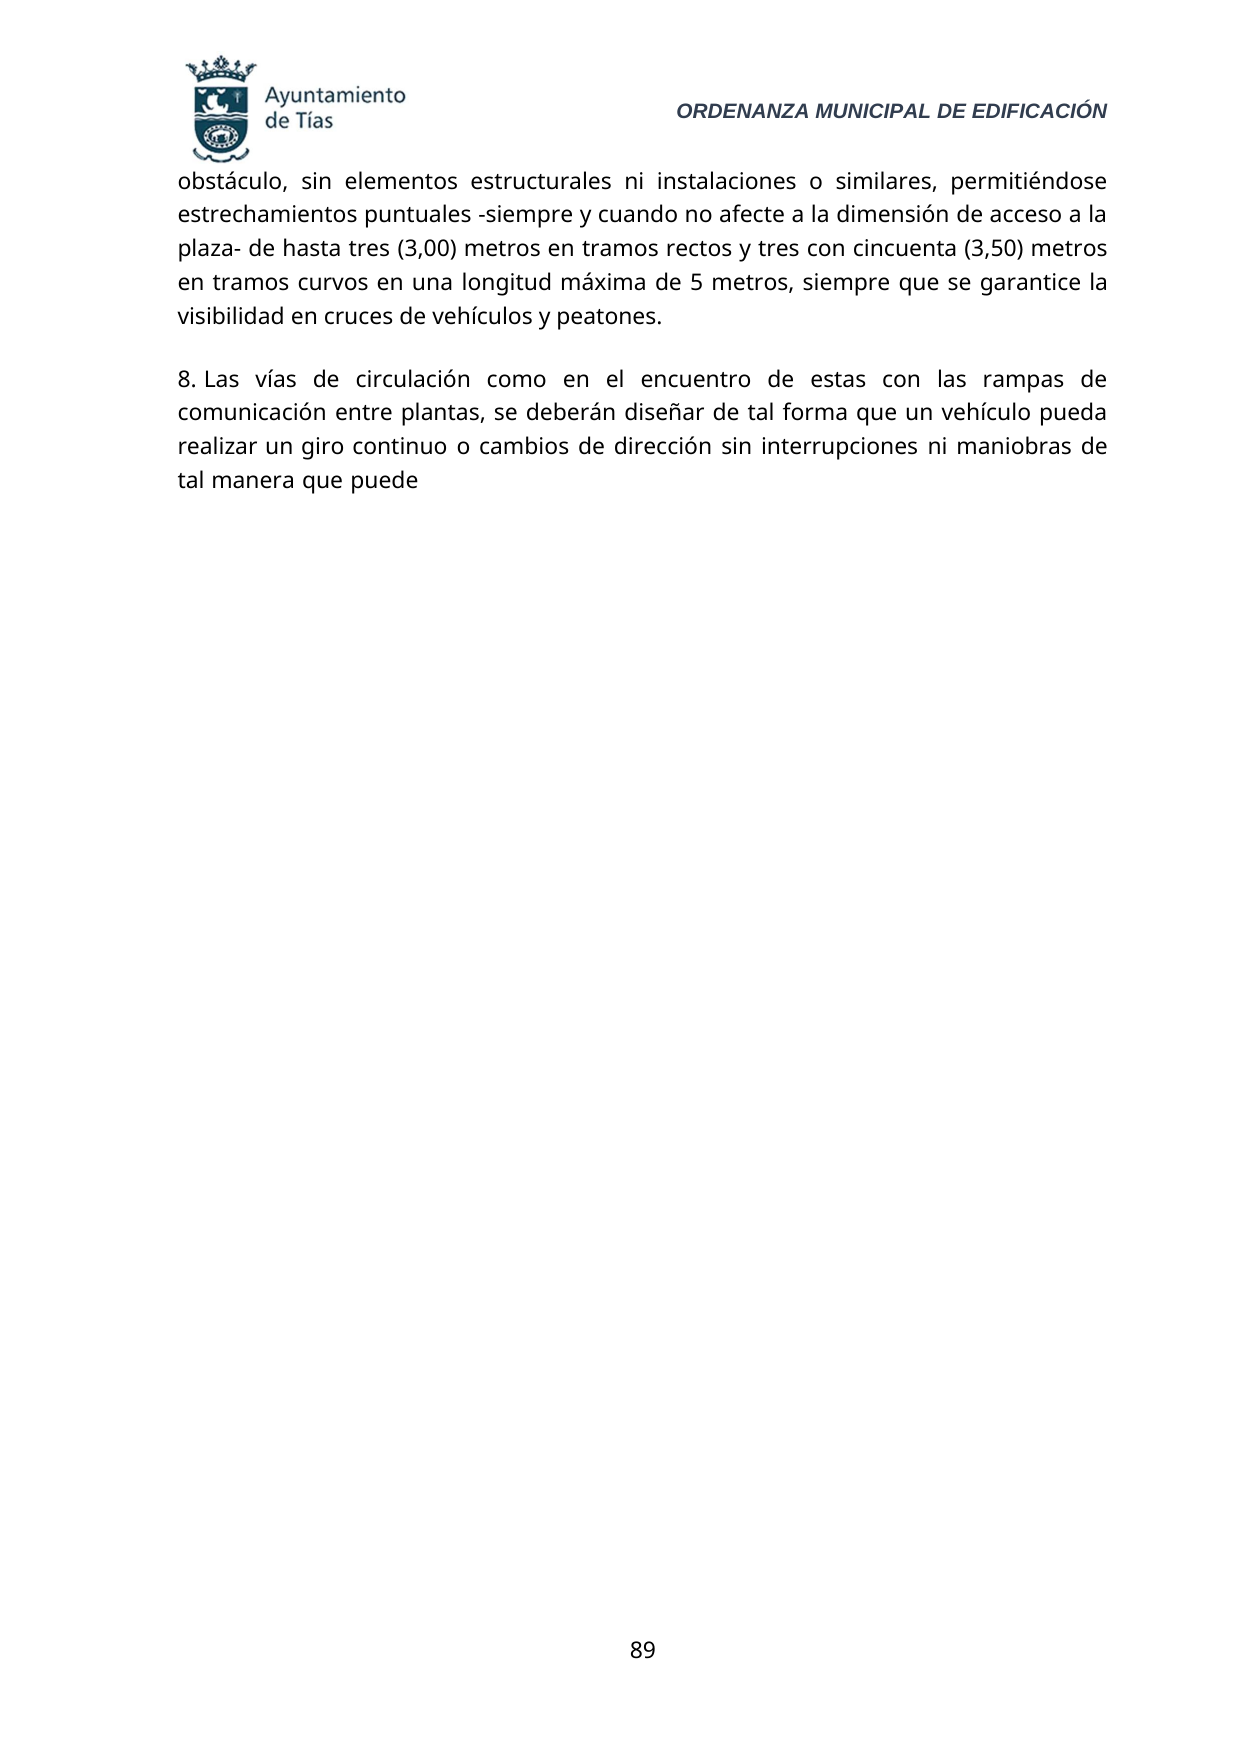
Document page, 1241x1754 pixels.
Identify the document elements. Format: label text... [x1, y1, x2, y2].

list obstáculo, sin elementos estructurales ni instalaciones o similares, permitiéndose estrechamientos puntuales -siempre y cuando no afecte a la dimensión de acceso a la plaza- de hasta tres (3,00) metros en tramos rectos y tres con cincuenta (3,50) metros en tramos curvos en una longitud máxima de 5 metros, siempre que se garantice la visibilidad en cruces de vehículos y peatones. [177, 164, 1108, 331]
list Las vías de circulación como en el encuentro de estas con las rampas de comunicación entre plantas, se deberán diseñar de tal forma que un vehículo pueda realizar un giro continuo o cambios de dirección sin interrupciones ni maniobras de tal manera que puede [177, 363, 1108, 495]
picture [184, 51, 409, 164]
